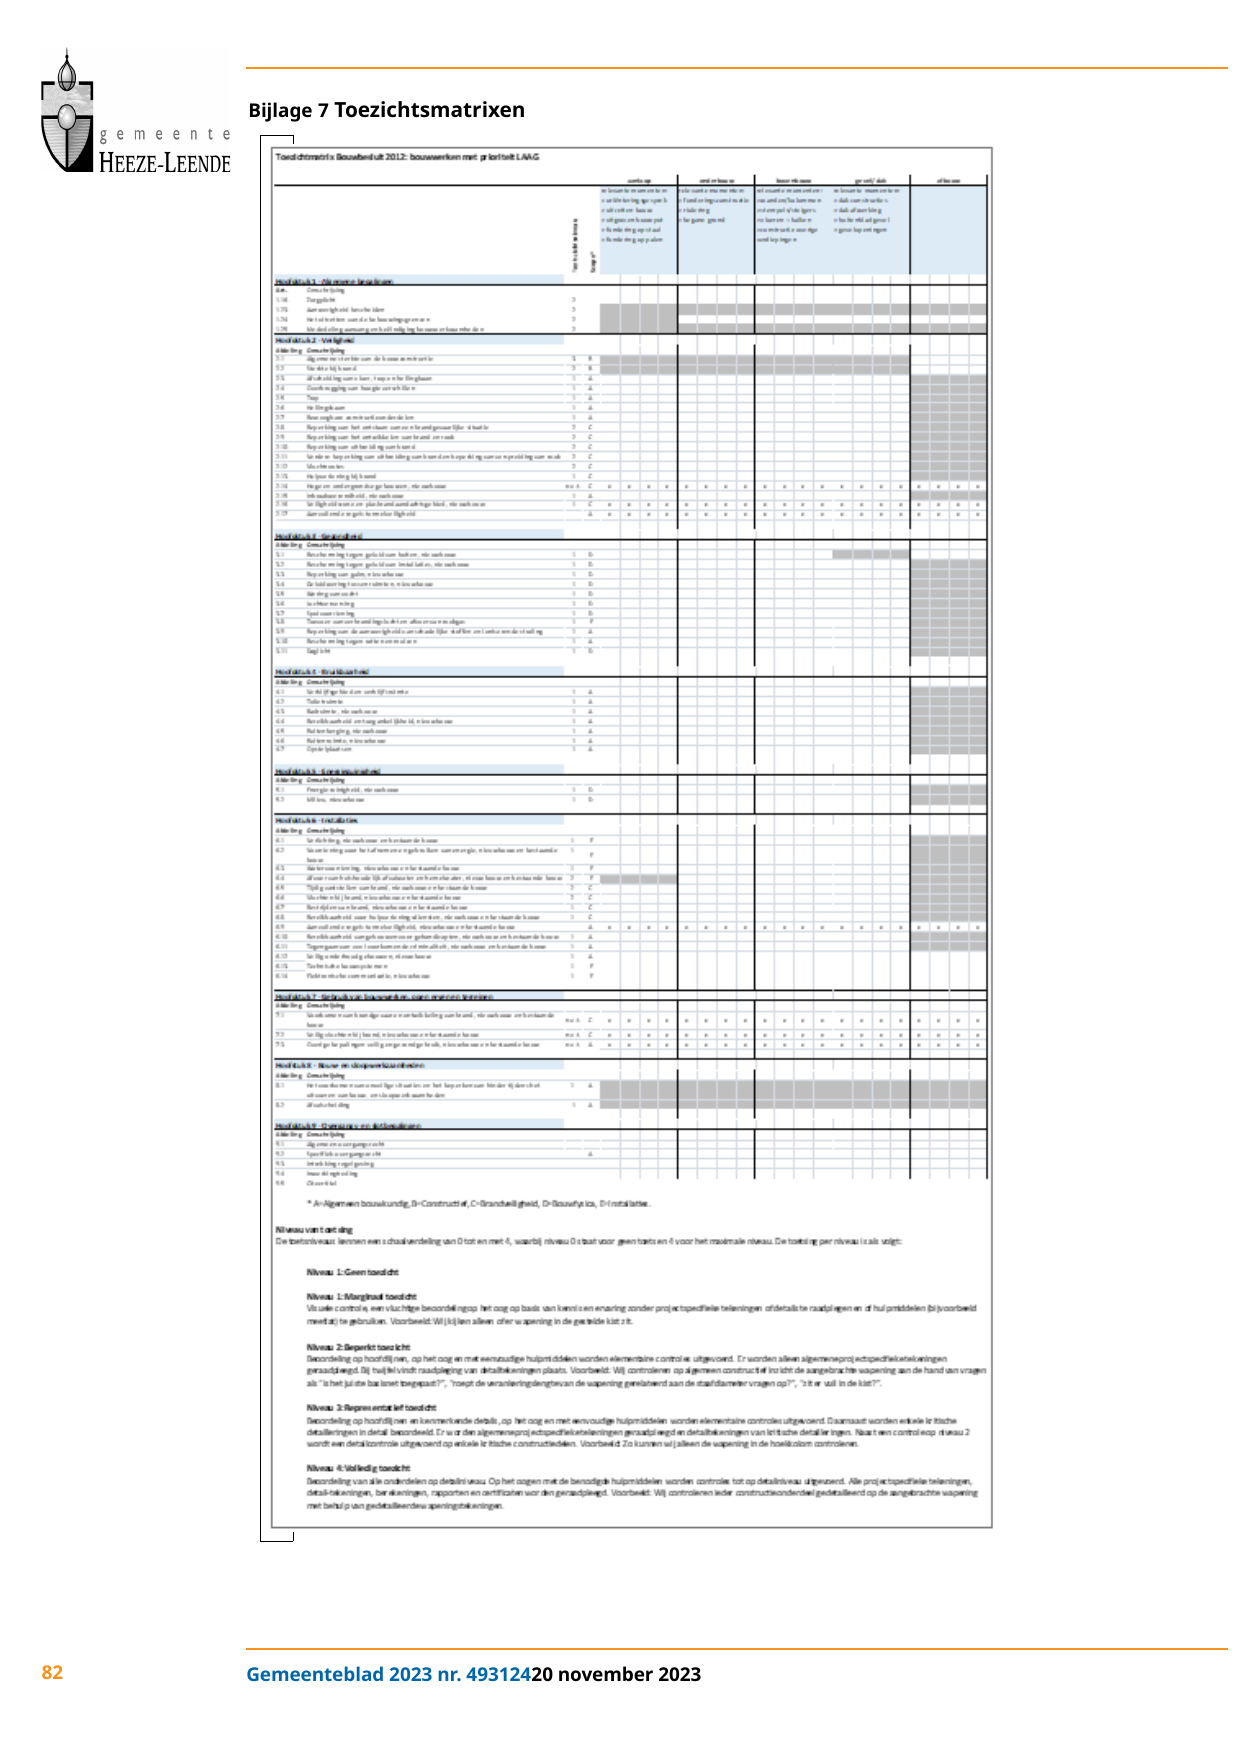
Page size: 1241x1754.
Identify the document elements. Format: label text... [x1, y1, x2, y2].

picture [268, 144, 998, 1532]
picture [41, 47, 231, 172]
text Bijlage 7 Toezichtsmatrixen [248, 95, 1152, 123]
